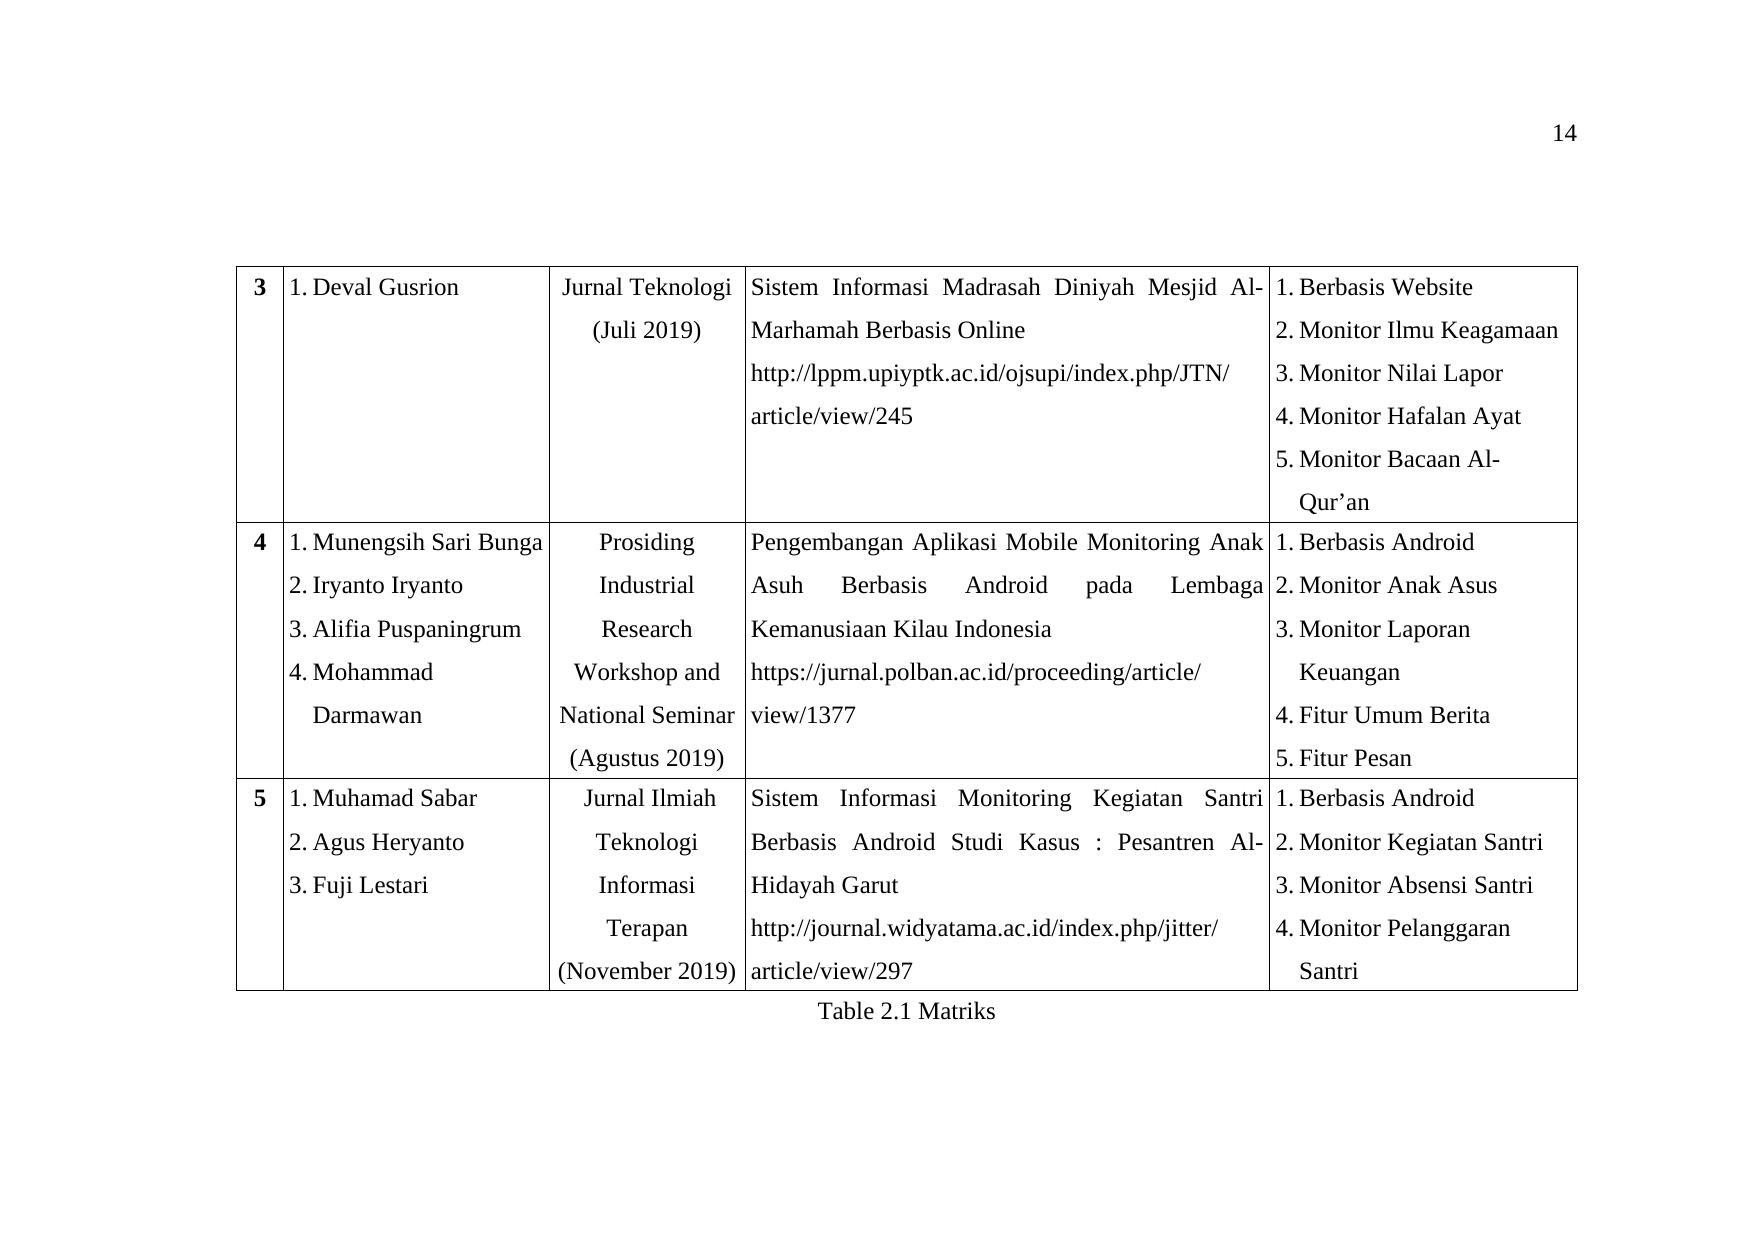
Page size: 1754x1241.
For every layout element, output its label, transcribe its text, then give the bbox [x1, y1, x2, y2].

table_cell 3 [237, 267, 283, 522]
table_cell Sistem Informasi Monitoring Kegiatan Santri Berbasis Android Studi Kasus : Pesantren Al-Hidayah Garut http://journal.widyatama.ac.id/index.php/jitter/article/view/297 [746, 779, 1269, 990]
table_cell Berbasis Android Monitor Kegiatan Santri Monitor Absensi Santri Monitor Pelanggaran Santri [1270, 779, 1577, 990]
table_cell Pengembangan Aplikasi Mobile Monitoring Anak Asuh Berbasis Android pada Lembaga Kemanusiaan Kilau Indonesia https://jurnal.polban.ac.id/proceeding/article/view/1377 [746, 523, 1269, 778]
table_cell Table 2.1 Matriks [236, 991, 1577, 1031]
table_cell Deval Gusrion [284, 267, 549, 522]
table_cell Berbasis Android Monitor Anak Asus Monitor Laporan Keuangan Fitur Umum Berita Fitur Pesan [1270, 523, 1577, 778]
table_cell Berbasis Website Monitor Ilmu Keagamaan Monitor Nilai Lapor Monitor Hafalan Ayat Monitor Bacaan Al-Qur’an [1270, 267, 1577, 522]
table_cell 4 [237, 523, 283, 778]
table_cell Jurnal Ilmiah Teknologi Informasi Terapan (November 2019) [550, 779, 745, 990]
table_cell Prosiding Industrial Research Workshop and National Seminar (Agustus 2019) [550, 523, 745, 778]
table_cell Munengsih Sari Bunga Iryanto Iryanto Alifia Puspaningrum Mohammad Darmawan [284, 523, 549, 778]
table_cell 5 [237, 779, 283, 990]
table_cell Jurnal Teknologi (Juli 2019) [550, 267, 745, 522]
table_cell Sistem Informasi Madrasah Diniyah Mesjid Al-Marhamah Berbasis Online http://lppm.upiyptk.ac.id/ojsupi/index.php/JTN/article/view/245 [746, 267, 1269, 522]
table_cell Muhamad Sabar Agus Heryanto Fuji Lestari [284, 779, 549, 990]
